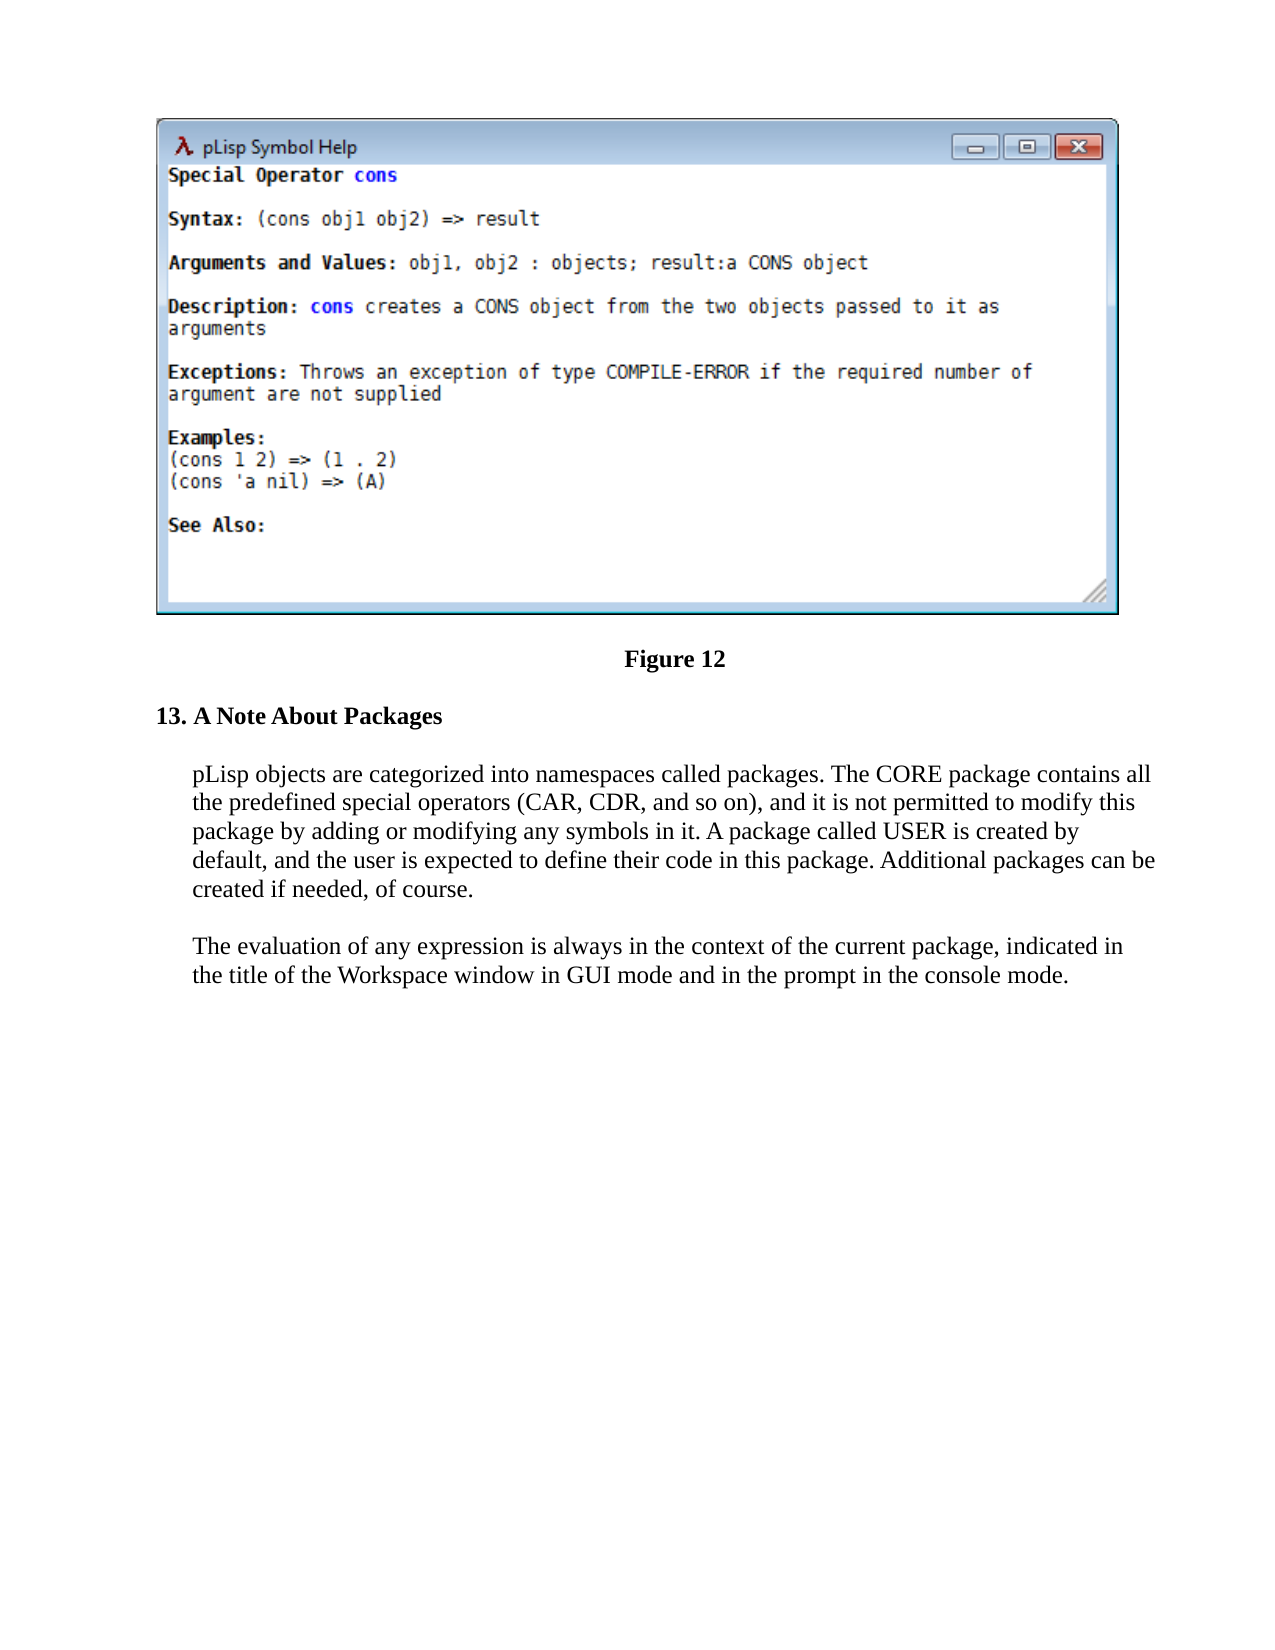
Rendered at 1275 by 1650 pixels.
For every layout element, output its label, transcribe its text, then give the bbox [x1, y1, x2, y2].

list Figure 12 [156, 644, 1157, 672]
text The evaluation of any expression is always in the context of the current package, indicated in the title of the Workspace window in GUI mode and in the prompt in the console mode. [118, 931, 1157, 989]
text pLisp objects are categorized into namespaces called packages. The CORE package contains all the predefined special operators (CAR, CDR, and so on), and it is not permitted to modify this package by adding or modifying any symbols in it. A package called USER is created by default, and the user is expected to define their code in this package. Additional packages can be created if needed, of course. [118, 759, 1157, 902]
picture [156, 118, 1119, 615]
list A Note About Packages [156, 701, 1157, 730]
